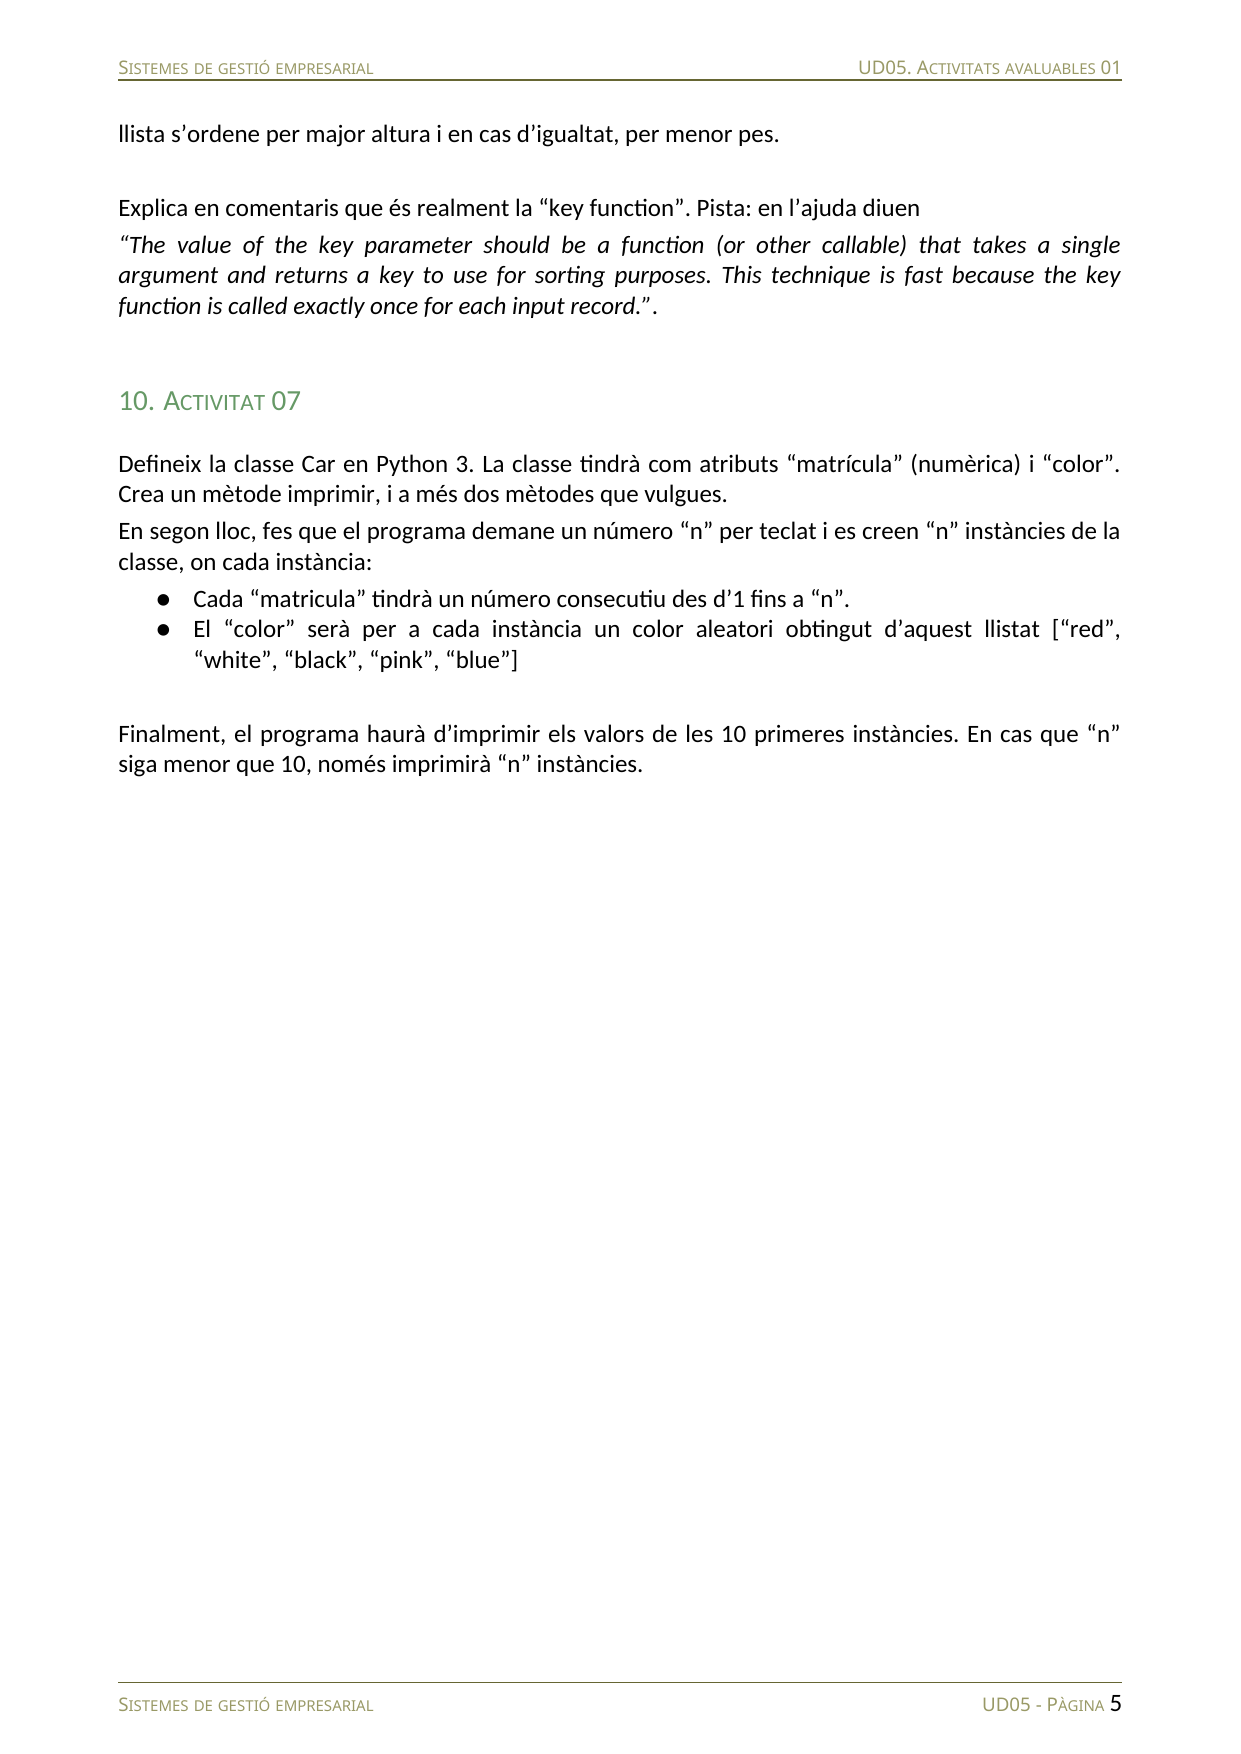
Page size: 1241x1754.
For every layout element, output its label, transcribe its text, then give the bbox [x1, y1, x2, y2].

text En segon lloc, fes que el programa demane un número “n” per teclat i es creen “n” instàncies de la classe, on cada instància: [118, 516, 1122, 577]
text Finalment, el programa haurà d’imprimir els valors de les 10 primeres instàncies. En cas que “n” siga menor que 10, només imprimirà “n” instàncies. [118, 718, 1122, 779]
text Defineix la classe Car en Python 3. La classe tindrà com atributs “matrícula” (numèrica) i “color”. Crea un mètode imprimir, i a més dos mètodes que vulgues. [118, 448, 1122, 509]
list El “color” serà per a cada instància un color aleatori obtingut d’aquest llistat [“red”, “white”, “black”, “pink”, “blue”] [156, 613, 1122, 674]
list Cada “matricula” tindrà un número consecutiu des d’1 fins a “n”. [156, 583, 1122, 613]
text llista s’ordene per major altura i en cas d’igualtat, per menor pes. [118, 118, 1122, 148]
text Explica en comentaris que és realment la “key function”. Pista: en l’ajuda diuen [118, 192, 1122, 222]
subtitle Activitat 07 [118, 382, 1122, 418]
text “The value of the key parameter should be a function (or other callable) that takes a single argument and returns a key to use for sorting purposes. This technique is fast because the key function is called exactly once for each input record.”. [118, 229, 1122, 321]
